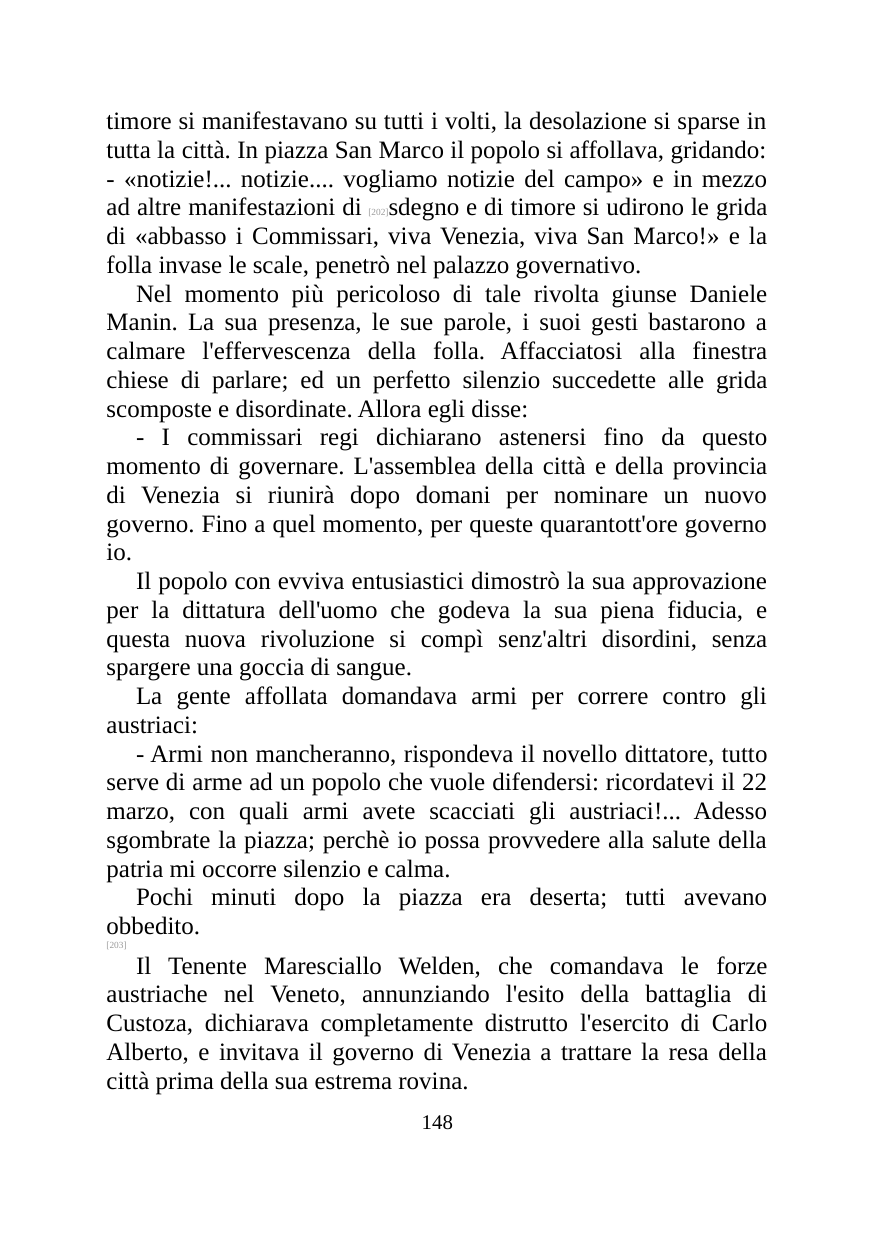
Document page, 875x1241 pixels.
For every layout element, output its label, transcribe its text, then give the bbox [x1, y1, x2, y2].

text [203] [106, 940, 768, 951]
text Il popolo con evviva entusiastici dimostrò la sua approvazione per la dittatura dell'uomo che godeva la sua piena fiducia, e questa nuova rivoluzione si compì senz'altri disordini, senza spargere una goccia di sangue. [106, 566, 768, 681]
text - I commissari regi dichiarano astenersi fino da questo momento di governare. L'assemblea della città e della provincia di Venezia si riunirà dopo domani per nominare un nuovo governo. Fino a quel momento, per queste quarantott'ore governo io. [106, 422, 768, 566]
text Nel momento più pericoloso di tale rivolta giunse Daniele Manin. La sua presenza, le sue parole, i suoi gesti bastarono a calmare l'effervescenza della folla. Affacciatosi alla finestra chiese di parlare; ed un perfetto silenzio succedette alle grida scomposte e disordinate. Allora egli disse: [106, 279, 768, 422]
text La gente affollata domandava armi per correre contro gli austriaci: [106, 681, 768, 739]
text Il Tenente Maresciallo Welden, che comandava le forze austriache nel Veneto, annunziando l'esito della battaglia di Custoza, dichiarava completamente distrutto l'esercito di Carlo Alberto, e invitava il governo di Venezia a trattare la resa della città prima della sua estrema rovina. [106, 951, 768, 1094]
text timore si manifestavano su tutti i volti, la desolazione si sparse in tutta la città. In piazza San Marco il popolo si affollava, gridando: - «notizie!... notizie.... vogliamo notizie del campo» e in mezzo ad altre manifestazioni di [202]sdegno e di timore si udirono le grida di «abbasso i Commissari, viva Venezia, viva San Marco!» e la folla invase le scale, penetrò nel palazzo governativo. [106, 106, 768, 279]
text - Armi non mancheranno, rispondeva il novello dittatore, tutto serve di arme ad un popolo che vuole difendersi: ricordatevi il 22 marzo, con quali armi avete scacciati gli austriaci!... Adesso sgombrate la piazza; perchè io possa provvedere alla salute della patria mi occorre silenzio e calma. [106, 739, 768, 882]
text Pochi minuti dopo la piazza era deserta; tutti avevano obbedito. [106, 882, 768, 940]
